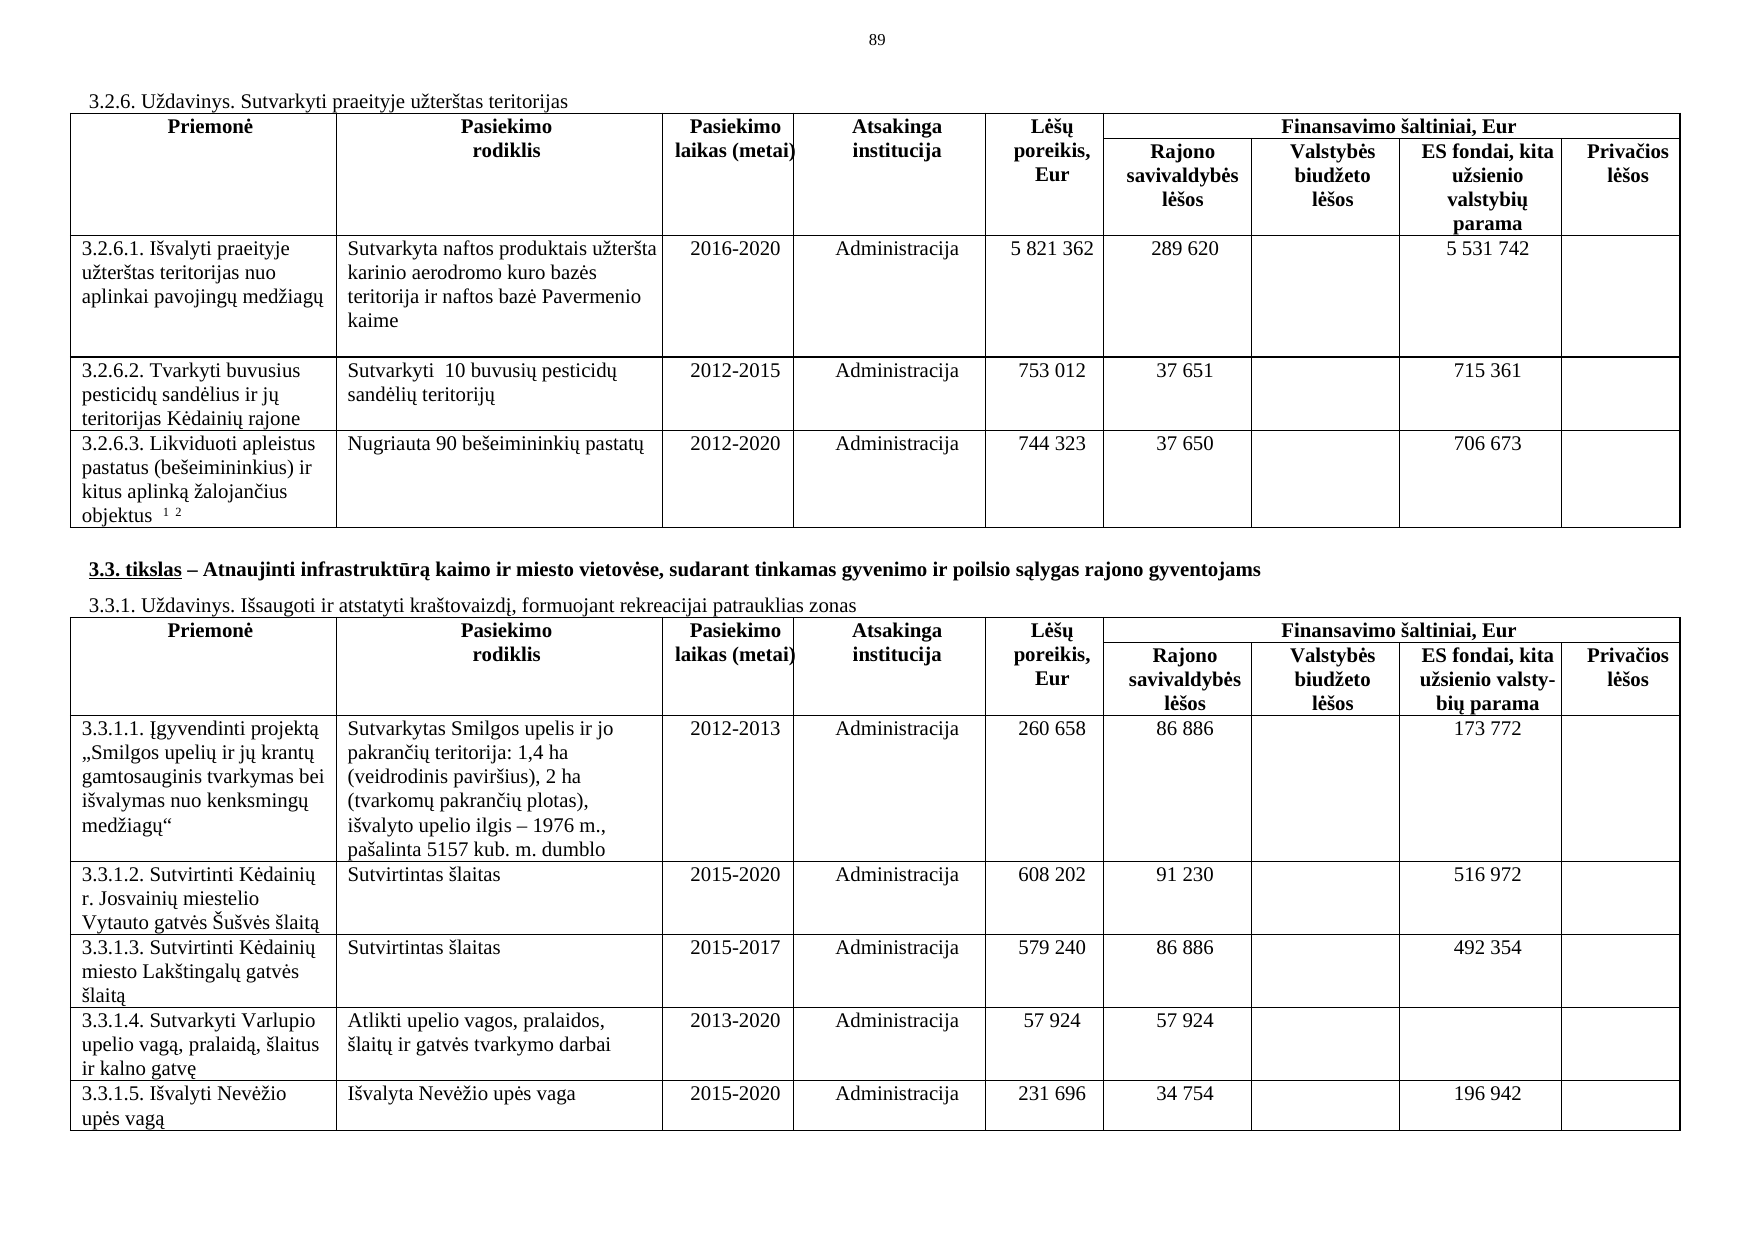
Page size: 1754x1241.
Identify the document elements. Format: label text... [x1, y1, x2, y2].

table_cell 3.2.6.2. Tvarkyti buvusius pesticidų sandėlius ir jų teritorijas Kėdainių rajone [71, 358, 336, 430]
table_cell 3.2.6.3. Likviduoti apleistus pastatus (bešeimininkius) ir kitus aplinką žalojančius objektus 1 2 [71, 431, 336, 527]
text 3.3.1. Uždavinys. Išsaugoti ir atstatyti kraštovaizdį, formuojant rekreacijai patrauklias zonas [89, 593, 1679, 617]
table_header Pasiekimo laikas (metai) [663, 114, 793, 235]
table_header Finansavimo šaltiniai, Eur [1104, 618, 1679, 642]
table_cell Administracija [794, 236, 985, 356]
table_cell Administracija [794, 431, 985, 527]
table_cell 86 886 [1104, 935, 1251, 1007]
table_cell 492 354 [1400, 935, 1561, 1007]
table_cell 57 924 [986, 1008, 1103, 1080]
table_cell 715 361 [1400, 358, 1561, 430]
table_cell 231 696 [986, 1081, 1103, 1129]
table_cell 173 772 [1400, 716, 1561, 861]
table_cell 3.3.1.2. Sutvirtinti Kėdainių r. Josvainių miestelio Vytauto gatvės Šušvės šlaitą [71, 862, 336, 934]
table_cell [1252, 862, 1399, 934]
table_cell Administracija [794, 716, 985, 861]
table_cell Atlikti upelio vagos, pralaidos, šlaitų ir gatvės tvarkymo darbai [337, 1008, 662, 1080]
table_cell 516 972 [1400, 862, 1561, 934]
table_cell 2012-2015 [663, 358, 793, 430]
table_cell [1562, 1081, 1679, 1129]
table_cell 2012-2013 [663, 716, 793, 861]
table_cell 37 651 [1104, 358, 1251, 430]
table_cell [1562, 935, 1679, 1007]
table_cell Sutvirtintas šlaitas [337, 862, 662, 934]
table_cell [1252, 1008, 1399, 1080]
table_header Atsakinga institucija [794, 618, 985, 715]
table_cell 86 886 [1104, 716, 1251, 861]
table_cell [1400, 1008, 1561, 1080]
table_cell 753 012 [986, 358, 1103, 430]
table_header Pasiekimo laikas (metai) [663, 618, 793, 715]
table_cell [1562, 1008, 1679, 1080]
table_header Lėšų poreikis, Eur [986, 114, 1103, 235]
table_cell 34 754 [1104, 1081, 1251, 1129]
table_cell 91 230 [1104, 862, 1251, 934]
table_cell ES fondai, kita užsienio valsty- bių parama [1400, 643, 1561, 715]
table_cell 5 531 742 [1400, 236, 1561, 356]
table_cell 3.2.6.1. Išvalyti praeityje užterštas teritorijas nuo aplinkai pavojingų medžiagų [71, 236, 336, 356]
table_cell 2015-2017 [663, 935, 793, 1007]
table_cell 744 323 [986, 431, 1103, 527]
table_cell Sutvarkyti 10 buvusių pesticidų sandėlių teritorijų [337, 358, 662, 430]
table_cell 2012-2020 [663, 431, 793, 527]
table_header Atsakinga institucija [794, 114, 985, 235]
table_cell [1562, 358, 1679, 430]
table_cell Administracija [794, 1008, 985, 1080]
table_cell 608 202 [986, 862, 1103, 934]
table_cell 3.3.1.1. Įgyvendinti projektą „Smilgos upelių ir jų krantų gamtosauginis tvarkymas bei išvalymas nuo kenksmingų medžiagų“ [71, 716, 336, 861]
table_cell 3.3.1.3. Sutvirtinti Kėdainių miesto Lakštingalų gatvės šlaitą [71, 935, 336, 1007]
table_header Finansavimo šaltiniai, Eur [1104, 114, 1679, 138]
table_cell 2016-2020 [663, 236, 793, 356]
table_cell [1252, 358, 1399, 430]
table_cell 2015-2020 [663, 1081, 793, 1129]
table_cell [1252, 716, 1399, 861]
table_header Priemonė [71, 114, 336, 235]
table_cell ES fondai, kita užsienio valstybių parama [1400, 139, 1561, 235]
table_cell 3.3.1.4. Sutvarkyti Varlupio upelio vagą, pralaidą, šlaitus ir kalno gatvę [71, 1008, 336, 1080]
table_cell Sutvarkyta naftos produktais užteršta karinio aerodromo kuro bazės teritorija ir naftos bazė Pavermenio kaime [337, 236, 662, 356]
table_cell 196 942 [1400, 1081, 1561, 1129]
table_cell Administracija [794, 862, 985, 934]
text 3.3. tikslas – Atnaujinti infrastruktūrą kaimo ir miesto vietovėse, sudarant tinkamas gyvenimo ir poilsio sąlygas rajono gyventojams [89, 557, 1665, 581]
text 3.2.6. Uždavinys. Sutvarkyti praeityje užterštas teritorijas [89, 89, 1665, 113]
table_cell 2013-2020 [663, 1008, 793, 1080]
table_cell [1562, 431, 1679, 527]
table_cell Valstybės biudžeto lėšos [1252, 643, 1399, 715]
table_cell Sutvarkytas Smilgos upelis ir jo pakrančių teritorija: 1,4 ha (veidrodinis paviršius), 2 ha (tvarkomų pakrančių plotas), išvalyto upelio ilgis – 1976 m., pašalinta 5157 kub. m. dumblo [337, 716, 662, 861]
table_cell Rajono savivaldybės lėšos [1104, 139, 1251, 235]
table_cell Privačios lėšos [1562, 139, 1679, 235]
table_header Pasiekimo rodiklis [337, 114, 662, 235]
table_cell [1562, 716, 1679, 861]
table_header Priemonė [71, 618, 336, 715]
table_header Lėšų poreikis, Eur [986, 618, 1103, 715]
table_cell Nugriauta 90 bešeimininkių pastatų [337, 431, 662, 527]
table_cell 260 658 [986, 716, 1103, 861]
table_cell [1562, 236, 1679, 356]
table_cell Administracija [794, 358, 985, 430]
table_cell 5 821 362 [986, 236, 1103, 356]
table_cell 2015-2020 [663, 862, 793, 934]
table_cell 706 673 [1400, 431, 1561, 527]
table_cell [1252, 1081, 1399, 1129]
table_cell 37 650 [1104, 431, 1251, 527]
table_cell Išvalyta Nevėžio upės vaga [337, 1081, 662, 1129]
table_cell Valstybės biudžeto lėšos [1252, 139, 1399, 235]
table_cell [1562, 862, 1679, 934]
table_cell [1252, 431, 1399, 527]
table_cell Sutvirtintas šlaitas [337, 935, 662, 1007]
table_cell 3.3.1.5. Išvalyti Nevėžio upės vagą [71, 1081, 336, 1129]
table_cell Administracija [794, 935, 985, 1007]
table_cell Rajono savivaldybės lėšos [1104, 643, 1251, 715]
table_cell [1252, 236, 1399, 356]
table_cell 57 924 [1104, 1008, 1251, 1080]
table_cell [1252, 935, 1399, 1007]
table_cell 289 620 [1104, 236, 1251, 356]
table_cell 579 240 [986, 935, 1103, 1007]
table_header Pasiekimo rodiklis [337, 618, 662, 715]
table_cell Administracija [794, 1081, 985, 1129]
table_cell Privačios lėšos [1562, 643, 1679, 715]
